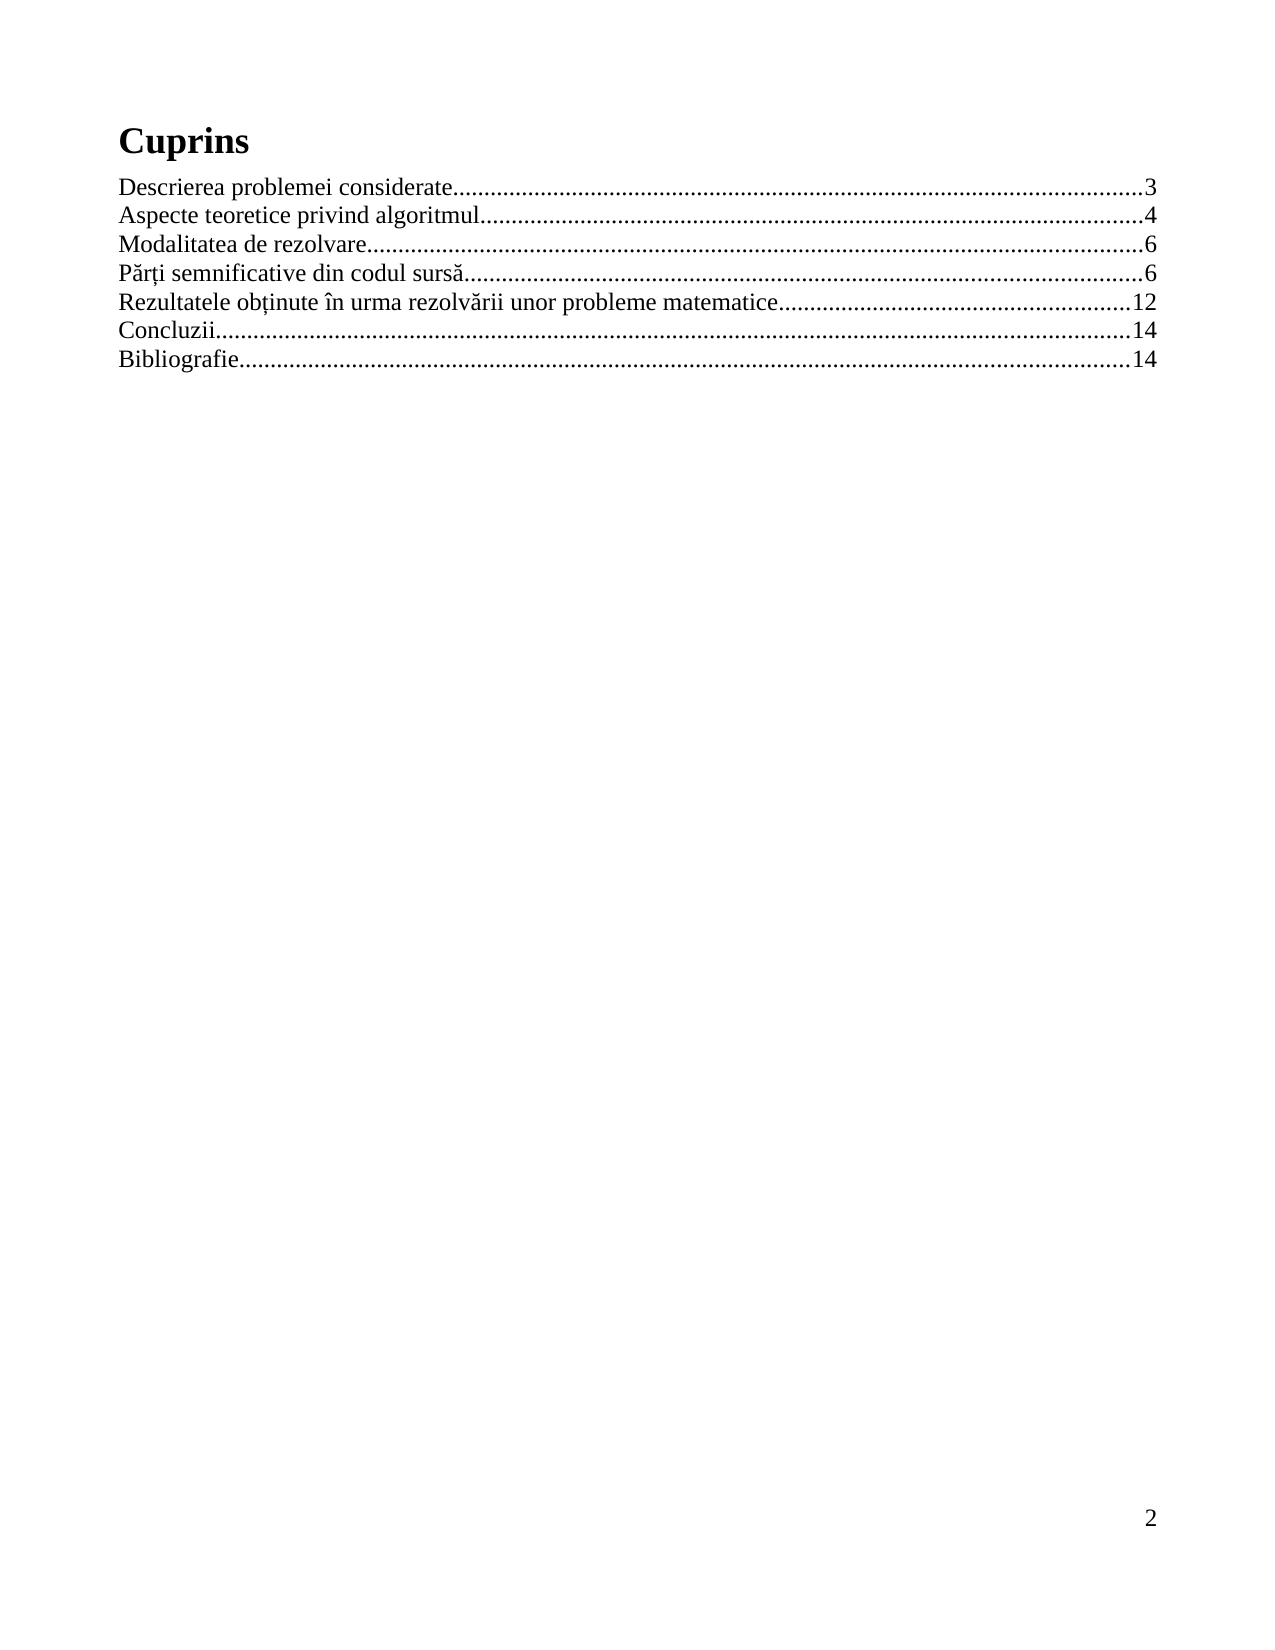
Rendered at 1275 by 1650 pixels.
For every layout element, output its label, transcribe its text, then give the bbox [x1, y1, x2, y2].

text Aspecte teoretice privind algoritmul 4 [118, 200, 1157, 229]
text Părți semnificative din codul sursă 6 [118, 258, 1157, 287]
text Concluzii 14 [118, 315, 1157, 344]
text Descrierea problemei considerate 3 [118, 172, 1157, 200]
text Rezultatele obținute în urma rezolvării unor probleme matematice 12 [118, 287, 1157, 315]
text Cuprins [118, 118, 1157, 161]
text Bibliografie 14 [118, 344, 1157, 373]
text Modalitatea de rezolvare 6 [118, 229, 1157, 258]
